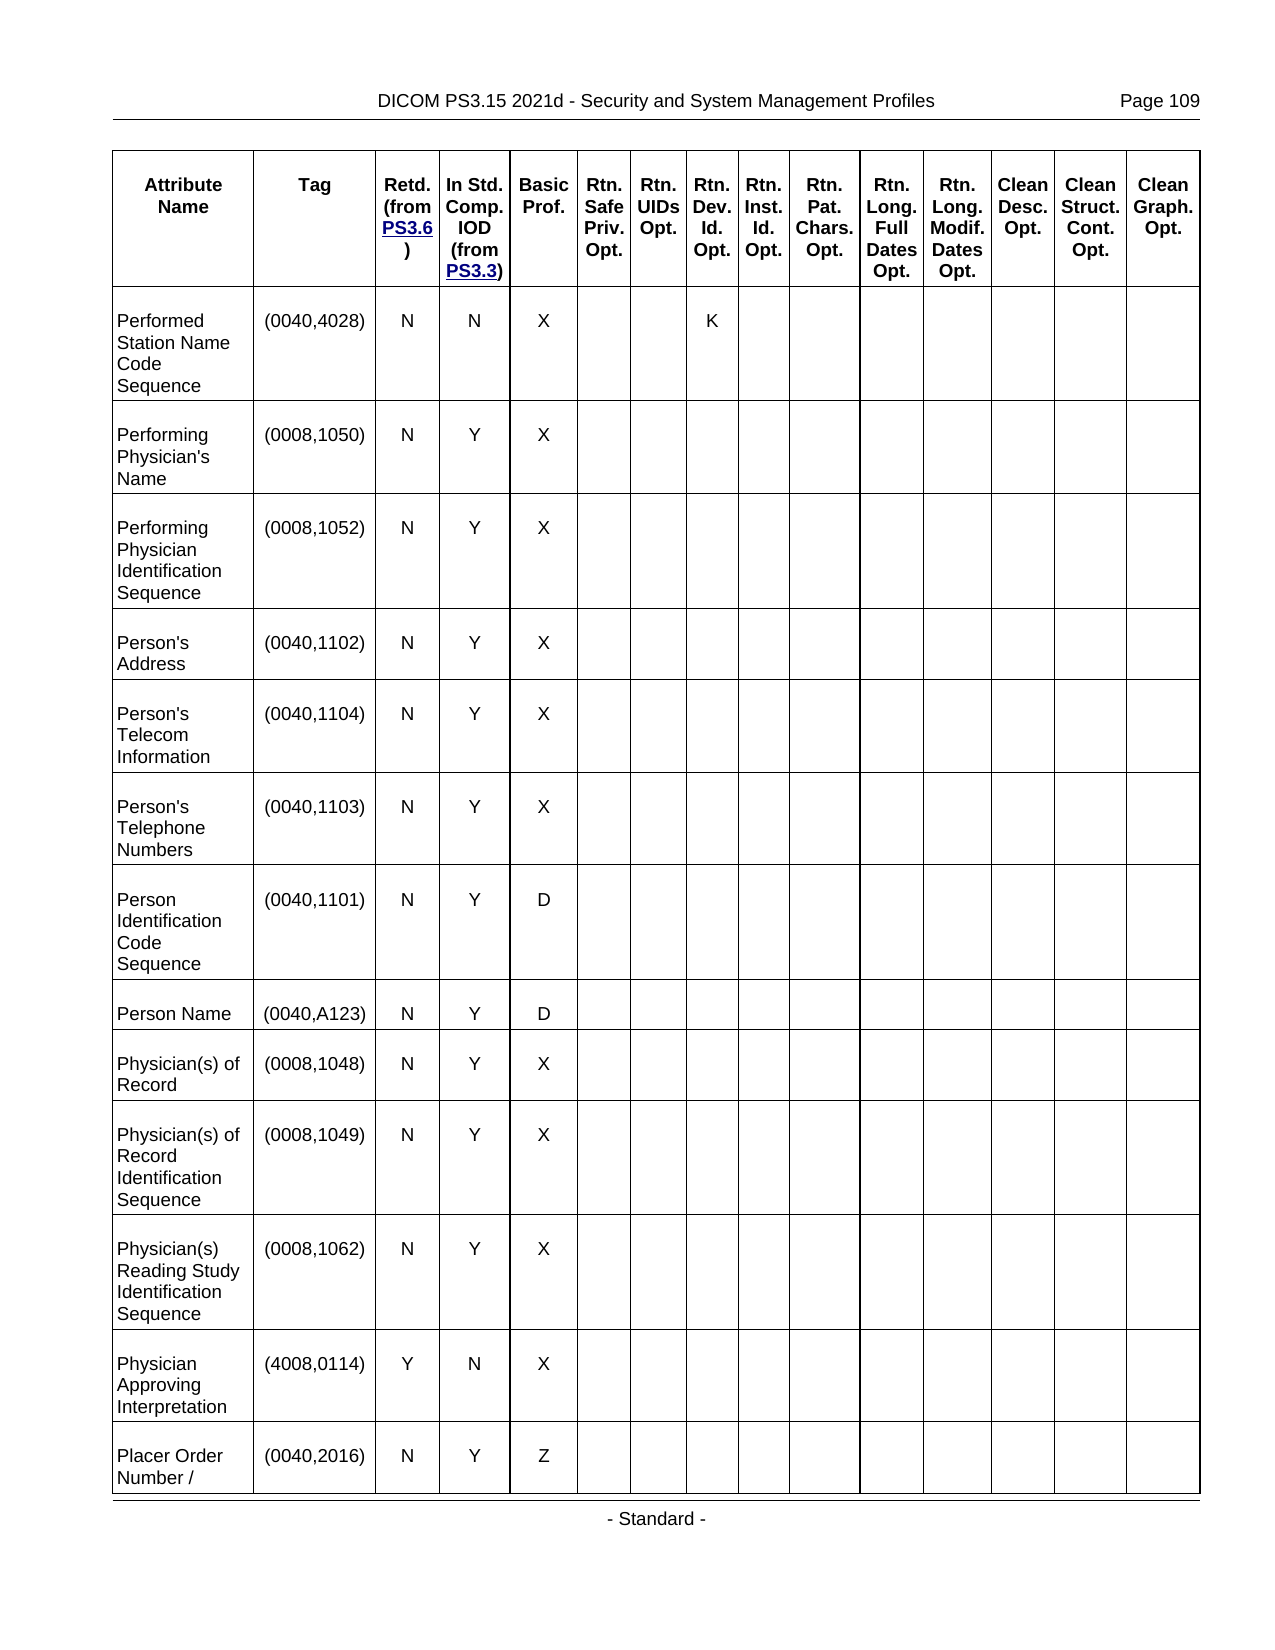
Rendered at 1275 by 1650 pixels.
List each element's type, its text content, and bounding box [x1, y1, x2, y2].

table_cell [1055, 1030, 1126, 1100]
table_cell [687, 609, 738, 679]
table_cell [1127, 773, 1199, 864]
table_cell X [511, 1101, 577, 1214]
table_cell [631, 1422, 686, 1492]
table_cell [578, 773, 630, 864]
table_cell X [511, 1330, 577, 1421]
table_cell X [511, 773, 577, 864]
table_header Basic Prof. [511, 151, 577, 286]
table_cell [687, 1330, 738, 1421]
table_cell N [440, 1330, 509, 1421]
table_cell [1055, 980, 1126, 1028]
table_cell [861, 980, 923, 1028]
table_cell [992, 609, 1054, 679]
table_cell [578, 287, 630, 400]
table_cell [687, 1101, 738, 1214]
table_cell [1127, 401, 1199, 493]
table_header Clean Desc. Opt. [992, 151, 1054, 286]
table_cell [1055, 1215, 1126, 1328]
table_cell [1055, 609, 1126, 679]
table_cell [924, 287, 991, 400]
table_cell [992, 287, 1054, 400]
table_cell [739, 865, 789, 979]
table_cell [1055, 287, 1126, 400]
table_cell Person's Telecom Information [113, 680, 253, 772]
table_cell [790, 1330, 859, 1421]
table_cell [631, 980, 686, 1028]
table_cell [631, 680, 686, 772]
table_cell [861, 609, 923, 679]
table_cell X [511, 494, 577, 607]
table_cell [739, 494, 789, 607]
table_cell [790, 1422, 859, 1492]
table_cell (4008,0114) [254, 1330, 375, 1421]
table_cell [1055, 1330, 1126, 1421]
table_cell [687, 1215, 738, 1328]
table_cell [1055, 1101, 1126, 1214]
table_cell [1055, 1422, 1126, 1492]
table_cell [578, 865, 630, 979]
table_cell N [376, 609, 439, 679]
table_cell [1127, 609, 1199, 679]
table_cell N [376, 865, 439, 979]
table_cell Physician(s) of Record [113, 1030, 253, 1100]
table_cell [687, 1422, 738, 1492]
table_cell [861, 1422, 923, 1492]
table_cell [687, 680, 738, 772]
table_cell [1127, 494, 1199, 607]
table_cell (0008,1052) [254, 494, 375, 607]
table_cell [924, 1030, 991, 1100]
table_cell [578, 609, 630, 679]
table_cell [1127, 865, 1199, 979]
table_header Rtn. Long. Full Dates Opt. [861, 151, 923, 286]
table_cell (0040,1104) [254, 680, 375, 772]
table_cell (0040,4028) [254, 287, 375, 400]
table_cell [578, 1101, 630, 1214]
table_cell [631, 865, 686, 979]
table_cell [631, 287, 686, 400]
table_header Rtn. Inst. Id. Opt. [739, 151, 789, 286]
table_cell [739, 680, 789, 772]
table_cell Y [440, 773, 509, 864]
table_cell X [511, 680, 577, 772]
table_cell [790, 1215, 859, 1328]
table_cell [790, 494, 859, 607]
table_cell Z [511, 1422, 577, 1492]
table_header Clean Struct. Cont. Opt. [1055, 151, 1126, 286]
table_cell [861, 287, 923, 400]
table_cell (0040,1102) [254, 609, 375, 679]
table_cell [790, 401, 859, 493]
table_cell [739, 401, 789, 493]
table_cell N [376, 980, 439, 1028]
table_header In Std. Comp. IOD (from PS3.3) [440, 151, 509, 286]
table_cell N [376, 1101, 439, 1214]
table_cell Y [376, 1330, 439, 1421]
table_cell [924, 401, 991, 493]
table_cell X [511, 1215, 577, 1328]
table_header Rtn. Long. Modif. Dates Opt. [924, 151, 991, 286]
table_cell [924, 494, 991, 607]
table_cell (0040,1101) [254, 865, 375, 979]
table_cell [790, 680, 859, 772]
table_cell [631, 609, 686, 679]
table_cell [739, 287, 789, 400]
table_cell [1055, 865, 1126, 979]
table_cell [924, 609, 991, 679]
table_cell [861, 401, 923, 493]
table_header Rtn. Dev. Id. Opt. [687, 151, 738, 286]
table_cell [687, 1030, 738, 1100]
table_header Rtn. Safe Priv. Opt. [578, 151, 630, 286]
table_cell N [440, 287, 509, 400]
table_cell [1127, 980, 1199, 1028]
table_cell [1127, 1215, 1199, 1328]
table_cell [992, 401, 1054, 493]
table_cell [631, 494, 686, 607]
table_cell Physician(s) Reading Study Identification Sequence [113, 1215, 253, 1328]
table_cell [739, 1330, 789, 1421]
table_cell Y [440, 1030, 509, 1100]
table_cell Y [440, 865, 509, 979]
table_header Rtn. UIDs Opt. [631, 151, 686, 286]
table_cell [790, 865, 859, 979]
table_cell X [511, 287, 577, 400]
table_cell Y [440, 980, 509, 1028]
table_cell [739, 609, 789, 679]
table_cell [687, 494, 738, 607]
table_cell [924, 680, 991, 772]
table_cell [992, 1030, 1054, 1100]
table_cell [739, 1030, 789, 1100]
table_cell Placer Order Number / [113, 1422, 253, 1492]
table_cell Person's Telephone Numbers [113, 773, 253, 864]
table_cell [790, 773, 859, 864]
table_cell [1127, 680, 1199, 772]
table_cell [924, 865, 991, 979]
table_cell (0008,1050) [254, 401, 375, 493]
table_cell Physician Approving Interpretation [113, 1330, 253, 1421]
table_cell [861, 773, 923, 864]
table_cell [924, 1101, 991, 1214]
table_cell [631, 1330, 686, 1421]
table_cell Y [440, 401, 509, 493]
table_cell [687, 773, 738, 864]
table_header Rtn. Pat. Chars. Opt. [790, 151, 859, 286]
table_cell [861, 1101, 923, 1214]
table_cell [861, 1215, 923, 1328]
table_cell [631, 1101, 686, 1214]
table_cell [924, 773, 991, 864]
table_cell X [511, 609, 577, 679]
table_cell [924, 1330, 991, 1421]
table_cell [687, 401, 738, 493]
table_cell [578, 1030, 630, 1100]
table_cell [739, 1215, 789, 1328]
table_header Clean Graph. Opt. [1127, 151, 1199, 286]
table_cell K [687, 287, 738, 400]
table_cell [578, 680, 630, 772]
table_cell [790, 980, 859, 1028]
table_cell Y [440, 494, 509, 607]
table_cell (0008,1048) [254, 1030, 375, 1100]
table_cell [1127, 1330, 1199, 1421]
table_cell N [376, 1422, 439, 1492]
table_cell [631, 401, 686, 493]
table_cell N [376, 680, 439, 772]
table_cell [578, 1330, 630, 1421]
table_cell [790, 287, 859, 400]
table_cell [992, 1101, 1054, 1214]
table_cell Y [440, 1422, 509, 1492]
table_cell [992, 1330, 1054, 1421]
table_header Tag [254, 151, 375, 286]
table_cell [739, 1101, 789, 1214]
table_cell [1055, 773, 1126, 864]
table_cell [790, 1101, 859, 1214]
table_cell N [376, 1030, 439, 1100]
table_cell [1055, 680, 1126, 772]
table_cell [992, 773, 1054, 864]
table_cell [861, 1030, 923, 1100]
table_cell Y [440, 609, 509, 679]
table_cell [631, 773, 686, 864]
table_cell [687, 980, 738, 1028]
table_cell D [511, 865, 577, 979]
table_cell (0008,1049) [254, 1101, 375, 1214]
table_cell N [376, 1215, 439, 1328]
table_cell N [376, 494, 439, 607]
table_cell [578, 401, 630, 493]
table_cell [631, 1030, 686, 1100]
table_cell Y [440, 1101, 509, 1214]
table_cell [992, 1215, 1054, 1328]
table_cell (0040,1103) [254, 773, 375, 864]
table_cell N [376, 773, 439, 864]
table_cell Physician(s) of Record Identification Sequence [113, 1101, 253, 1214]
table_cell [578, 494, 630, 607]
table_cell [992, 865, 1054, 979]
table_cell [1055, 494, 1126, 607]
table_cell [861, 865, 923, 979]
table_cell (0040,A123) [254, 980, 375, 1028]
table_cell Person's Address [113, 609, 253, 679]
table_cell [739, 773, 789, 864]
table_cell [1127, 1030, 1199, 1100]
table_cell [790, 609, 859, 679]
table_cell (0040,2016) [254, 1422, 375, 1492]
table_cell [1127, 1422, 1199, 1492]
table_cell Y [440, 680, 509, 772]
table_cell [739, 980, 789, 1028]
table_cell X [511, 1030, 577, 1100]
table_cell X [511, 401, 577, 493]
table_cell Person Identification Code Sequence [113, 865, 253, 979]
table_cell Person Name [113, 980, 253, 1028]
table_cell Performed Station Name Code Sequence [113, 287, 253, 400]
table_cell [739, 1422, 789, 1492]
table_cell D [511, 980, 577, 1028]
table_cell Performing Physician Identification Sequence [113, 494, 253, 607]
table_header Retd. (from PS3.6) [376, 151, 439, 286]
table_cell [578, 1422, 630, 1492]
table_cell [861, 680, 923, 772]
table_cell [992, 494, 1054, 607]
table_header Attribute Name [113, 151, 253, 286]
table_cell [924, 980, 991, 1028]
table_cell [861, 494, 923, 607]
table_cell [631, 1215, 686, 1328]
table_cell [992, 980, 1054, 1028]
table_cell [992, 680, 1054, 772]
table_cell [992, 1422, 1054, 1492]
table_cell N [376, 401, 439, 493]
table_cell [924, 1422, 991, 1492]
table_cell [861, 1330, 923, 1421]
table_cell [1127, 287, 1199, 400]
table_cell [578, 1215, 630, 1328]
table_cell [924, 1215, 991, 1328]
table_cell Performing Physician's Name [113, 401, 253, 493]
table_cell [687, 865, 738, 979]
table_cell [1055, 401, 1126, 493]
table_cell [1127, 1101, 1199, 1214]
table_cell [578, 980, 630, 1028]
table_cell (0008,1062) [254, 1215, 375, 1328]
table_cell Y [440, 1215, 509, 1328]
table_cell N [376, 287, 439, 400]
table_cell [790, 1030, 859, 1100]
